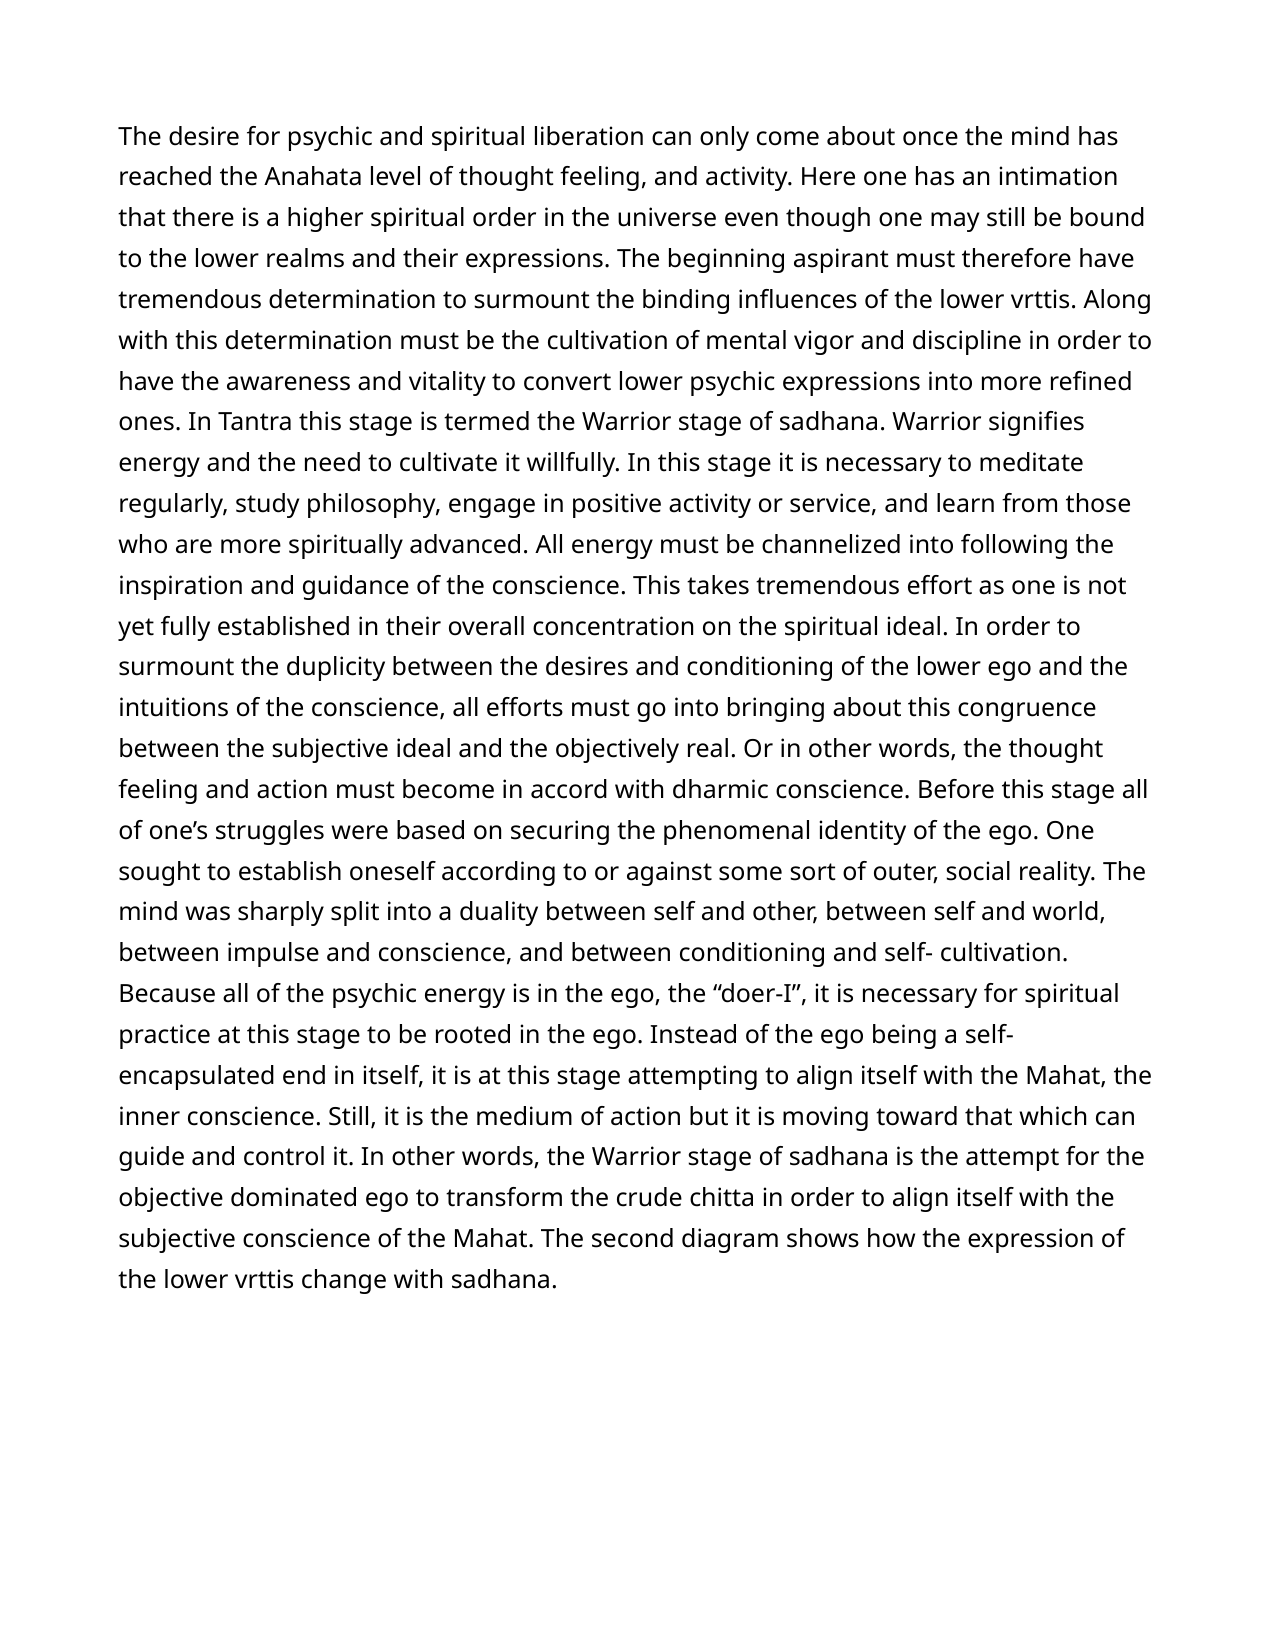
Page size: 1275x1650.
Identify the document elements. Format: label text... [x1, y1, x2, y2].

text The desire for psychic and spiritual liberation can only come about once the mind has reached the Anahata level of thought feeling, and activity. Here one has an intimation that there is a higher spiritual order in the universe even though one may still be bound to the lower realms and their expressions. The beginning aspirant must therefore have tremendous determination to surmount the binding influences of the lower vrttis. Along with this determination must be the cultivation of mental vigor and discipline in order to have the awareness and vitality to convert lower psychic expressions into more refined ones. In Tantra this stage is termed the Warrior stage of sadhana. Warrior signifies energy and the need to cultivate it willfully. In this stage it is necessary to meditate regularly, study philosophy, engage in positive activity or service, and learn from those who are more spiritually advanced. All energy must be channelized into following the inspiration and guidance of the conscience. This takes tremendous effort as one is not yet fully established in their overall concentration on the spiritual ideal. In order to surmount the duplicity between the desires and conditioning of the lower ego and the intuitions of the conscience, all efforts must go into bringing about this congruence between the subjective ideal and the objectively real. Or in other words, the thought feeling and action must become in accord with dharmic conscience. Before this stage all of one’s struggles were based on securing the phenomenal identity of the ego. One sought to establish oneself according to or against some sort of outer, social reality. The mind was sharply split into a duality between self and other, between self and world, between impulse and conscience, and between conditioning and self- cultivation. Because all of the psychic energy is in the ego, the “doer-I”, it is necessary for spiritual practice at this stage to be rooted in the ego. Instead of the ego being a self-encapsulated end in itself, it is at this stage attempting to align itself with the Mahat, the inner conscience. Still, it is the medium of action but it is moving toward that which can guide and control it. In other words, the Warrior stage of sadhana is the attempt for the objective dominated ego to transform the crude chitta in order to align itself with the subjective conscience of the Mahat. The second diagram shows how the expression of the lower vrttis change with sadhana. [118, 118, 1157, 1296]
